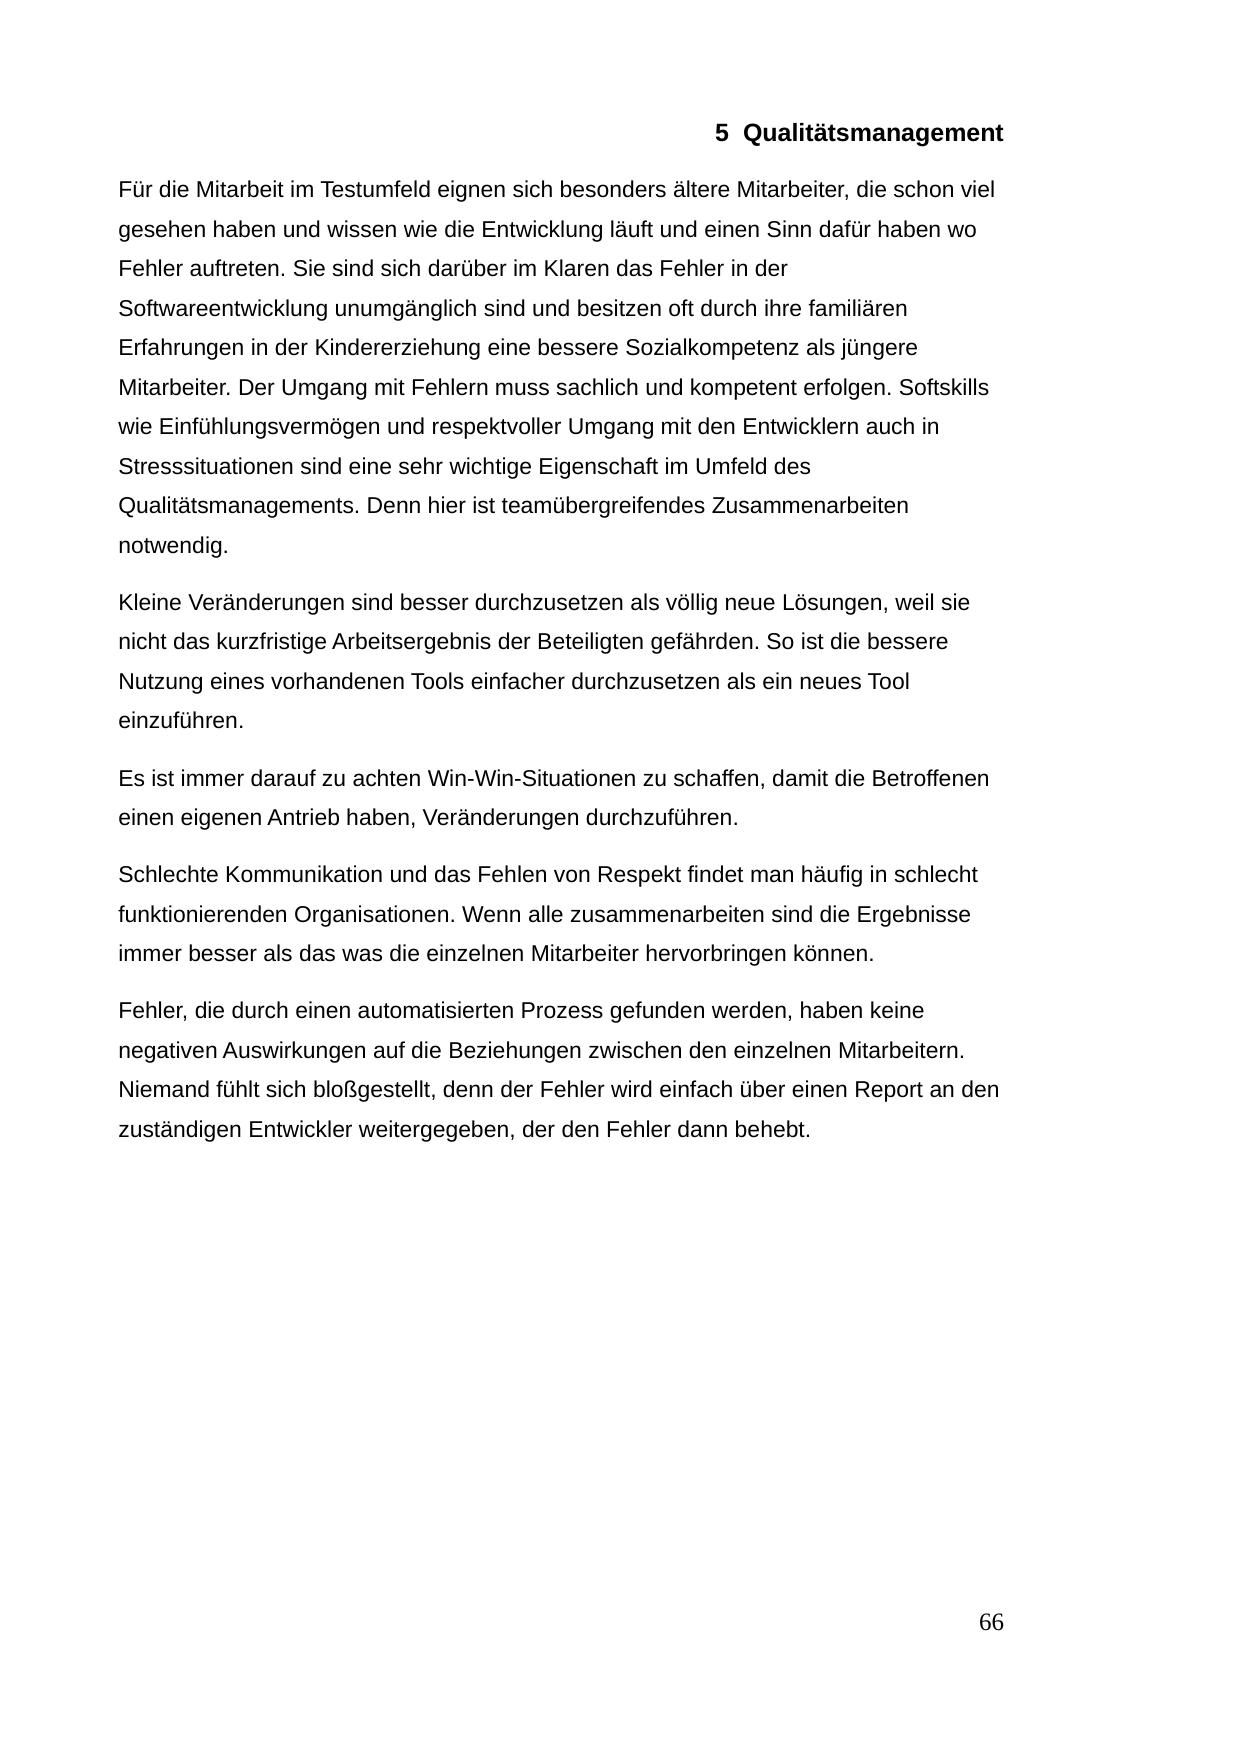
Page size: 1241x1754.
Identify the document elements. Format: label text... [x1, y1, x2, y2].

text Für die Mitarbeit im Testumfeld eignen sich besonders ältere Mitarbeiter, die schon viel gesehen haben und wissen wie die Entwicklung läuft und einen Sinn dafür haben wo Fehler auftreten. Sie sind sich darüber im Klaren das Fehler in der Softwareentwicklung unumgänglich sind und besitzen oft durch ihre familiären Erfahrungen in der Kindererziehung eine bessere Sozialkompetenz als jüngere Mitarbeiter. Der Umgang mit Fehlern muss sachlich und kompetent erfolgen. Softskills wie Einfühlungsvermögen und respektvoller Umgang mit den Entwicklern auch in Stresssituationen sind eine sehr wichtige Eigenschaft im Umfeld des Qualitätsmanagements. Denn hier ist teamübergreifendes Zusammenarbeiten notwendig. [118, 176, 1004, 558]
text Schlechte Kommunikation und das Fehlen von Respekt findet man häufig in schlecht funktionierenden Organisationen. Wenn alle zusammenarbeiten sind die Ergebnisse immer besser als das was die einzelnen Mitarbeiter hervorbringen können. [118, 861, 1004, 966]
text Kleine Veränderungen sind besser durchzusetzen als völlig neue Lösungen, weil sie nicht das kurzfristige Arbeitsergebnis der Beteiligten gefährden. So ist die bessere Nutzung eines vorhandenen Tools einfacher durchzusetzen als ein neues Tool einzuführen. [118, 589, 1004, 734]
text Es ist immer darauf zu achten Win-Win-Situationen zu schaffen, damit die Betroffenen einen eigenen Antrieb haben, Veränderungen durchzuführen. [118, 764, 1004, 830]
text Fehler, die durch einen automatisierten Prozess gefunden werden, haben keine negativen Auswirkungen auf die Beziehungen zwischen den einzelnen Mitarbeitern. Niemand fühlt sich bloßgestellt, denn der Fehler wird einfach über einen Report an den zuständigen Entwickler weitergegeben, der den Fehler dann behebt. [118, 997, 1004, 1142]
